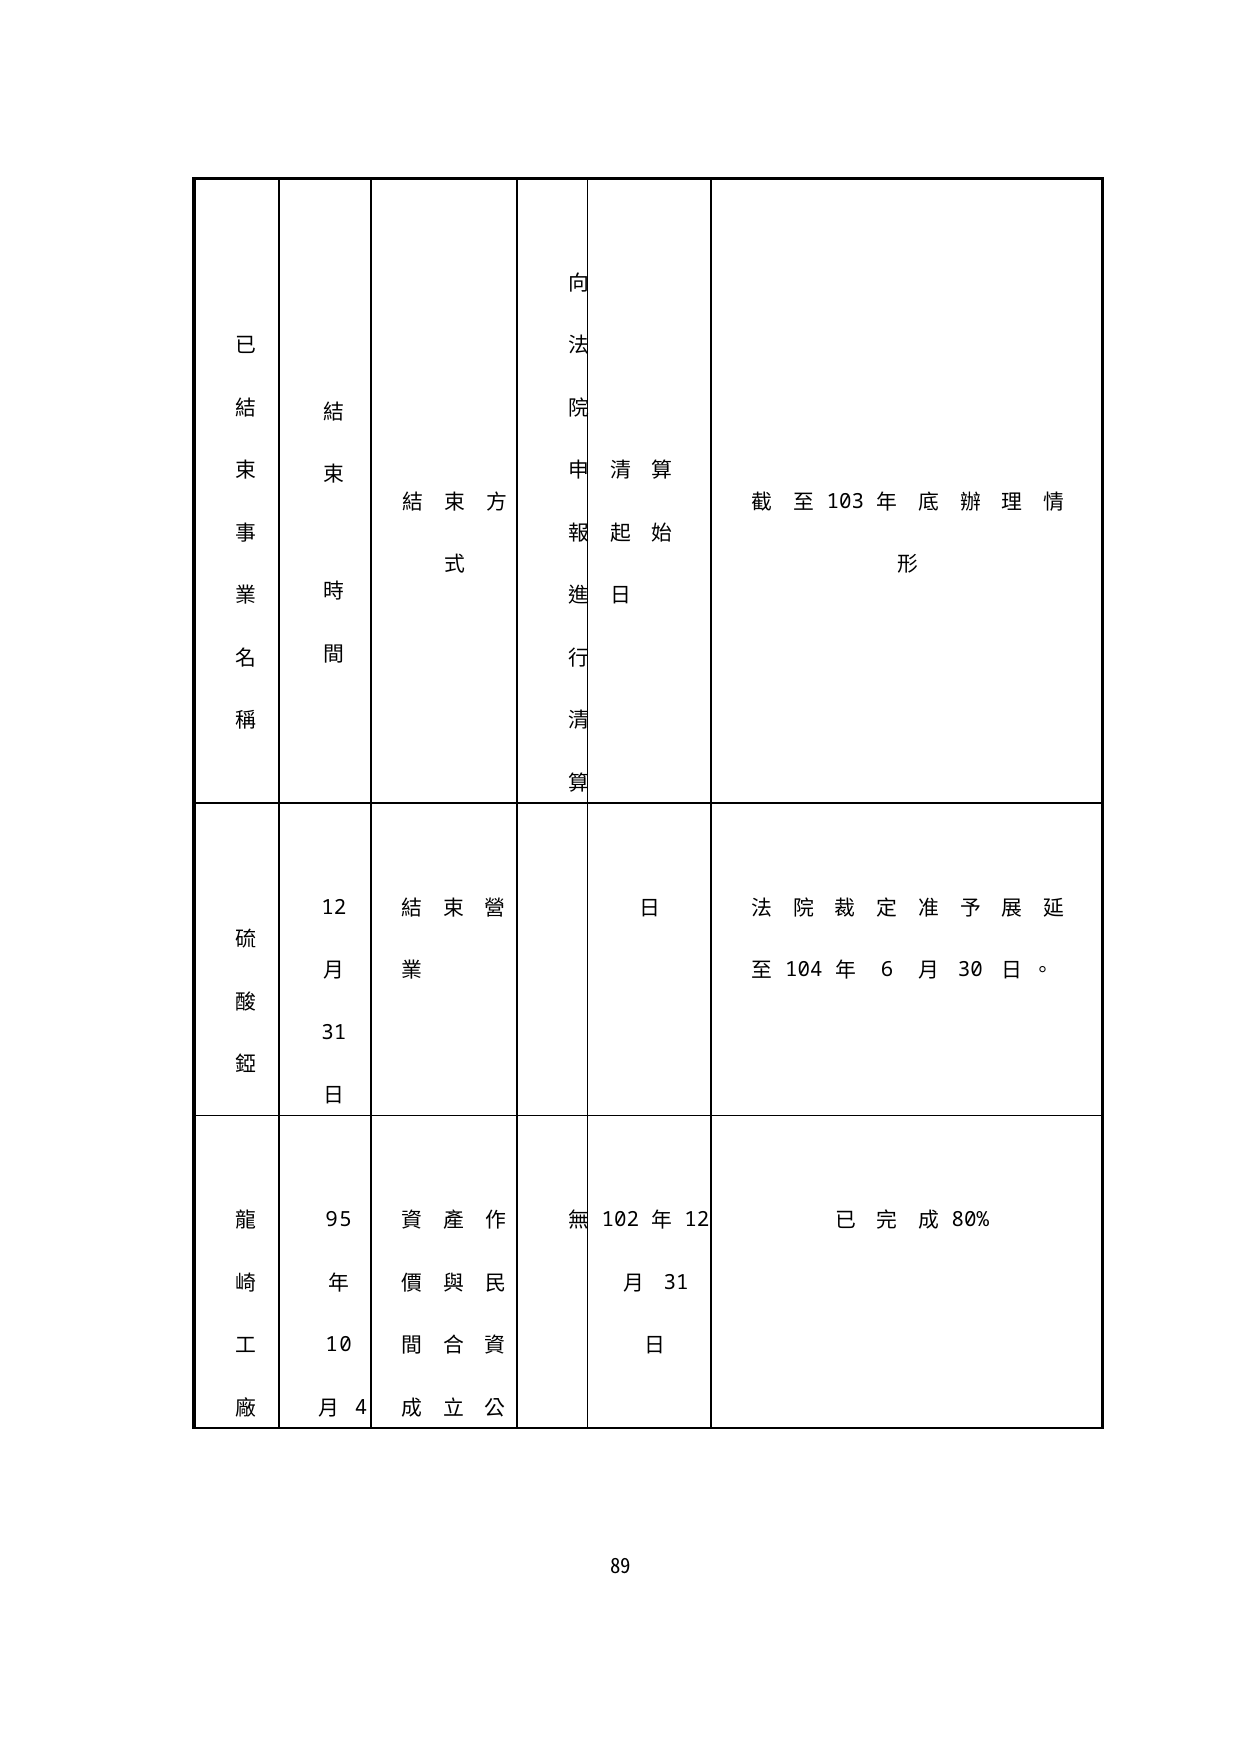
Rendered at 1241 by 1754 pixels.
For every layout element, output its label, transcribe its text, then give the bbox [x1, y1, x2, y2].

table_cell 102年12月31日 [588, 1116, 710, 1427]
table_cell 龍崎工廠 [196, 1116, 278, 1427]
table_header 向法院申報進行清算 [518, 180, 587, 802]
table_cell [518, 804, 587, 1115]
table_cell 法院裁定准予展延至104年6月30日。 [712, 804, 1101, 1115]
table_header 已結束事業名稱 [196, 180, 278, 802]
table_cell 95年10月4 [280, 1116, 370, 1427]
table_cell 12月31日 [280, 804, 370, 1115]
table_cell 日 [588, 804, 710, 1115]
table_cell 結束營業 [372, 804, 516, 1115]
table_header 清算起始日 [588, 180, 710, 802]
table_cell 資產作價與民間合資成立公 [372, 1116, 516, 1427]
table_cell 無 [518, 1116, 587, 1427]
table_header 結束 時間 [280, 180, 370, 802]
table_header 結束方式 [372, 180, 516, 802]
table_header 截至103年底辦理情形 [712, 180, 1101, 802]
table_cell 硫酸錏 [196, 804, 278, 1115]
table_cell 已完成80% [712, 1116, 1101, 1427]
